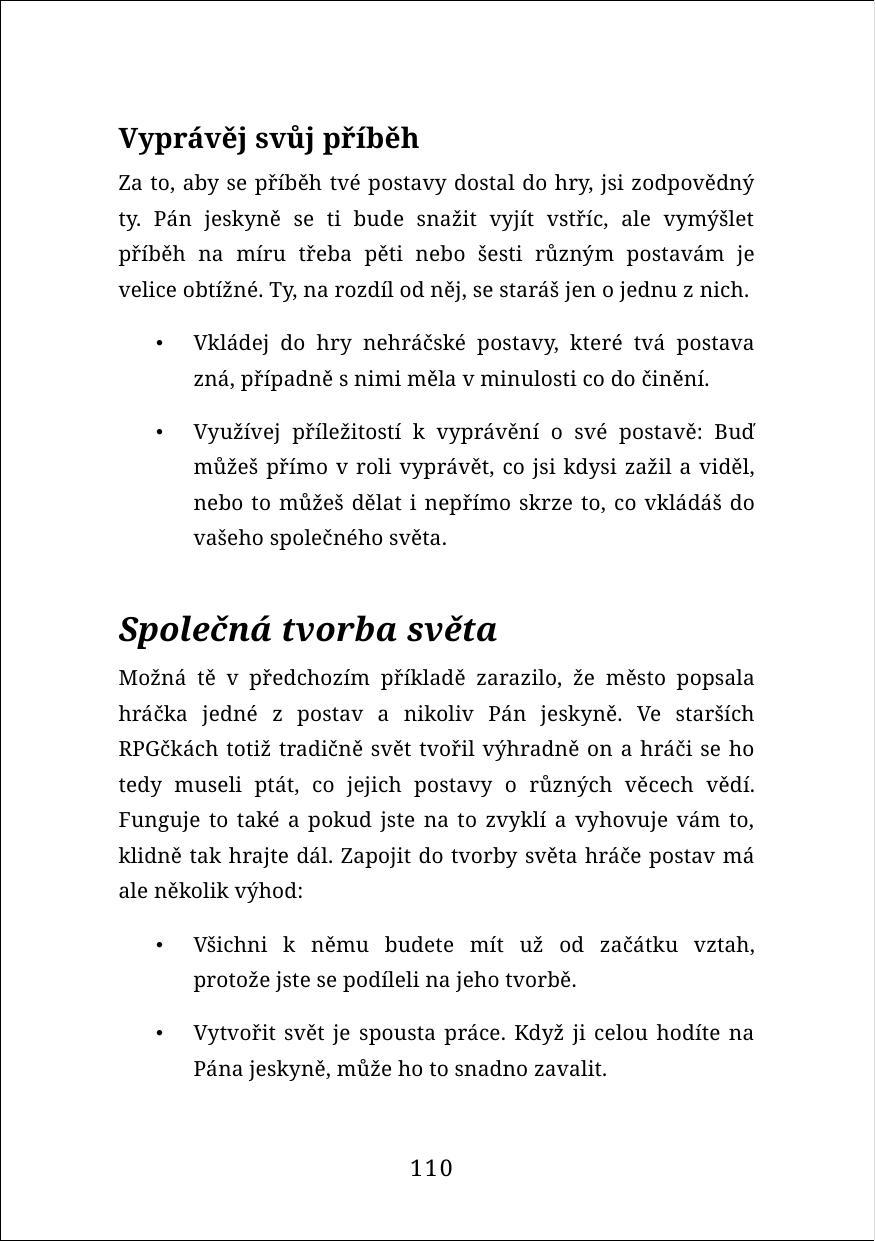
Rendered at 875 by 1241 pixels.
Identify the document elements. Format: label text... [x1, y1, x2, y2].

list Vytvořit svět je spousta práce. Když ji celou hodíte na Pána jeskyně, může ho to snadno zavalit. [156, 1018, 756, 1082]
text Možná tě v předchozím příkladě zarazilo, že město popsala hráčka jedné z postav a nikoliv Pán jeskyně. Ve starších RPGčkách totiž tradičně svět tvořil výhradně on a hráči se ho tedy museli ptát, co jejich postavy o různých věcech vědí. Funguje to také a pokud jste na to zvyklí a vyhovuje vám to, klidně tak hrajte dál. Zapojit do tvorby světa hráče postav má ale několik výhod: [118, 663, 756, 905]
list Všichni k němu budete mít už od začátku vztah, protože jste se podíleli na jeho tvorbě. [156, 930, 756, 994]
subtitle Společná tvorba světa [118, 606, 756, 652]
list Vkládej do hry nehráčské postavy, které tvá postava zná, případně s nimi měla v minulosti co do činění. [156, 328, 756, 392]
list Využívej příležitostí k vyprávění o své postavě: Buď můžeš přímo v roli vyprávět, co jsi kdysi zažil a viděl, nebo to můžeš dělat i nepřímo skrze to, co vkládáš do vašeho společného světa. [156, 417, 756, 552]
subtitle Vyprávěj svůj příběh [118, 118, 756, 157]
text Za to, aby se příběh tvé postavy dostal do hry, jsi zodpovědný ty. Pán jeskyně se ti bude snažit vyjít vstříc, ale vymýšlet příběh na míru třeba pěti nebo šesti různým postavám je velice obtížné. Ty, na rozdíl od něj, se staráš jen o jednu z nich. [118, 168, 756, 303]
